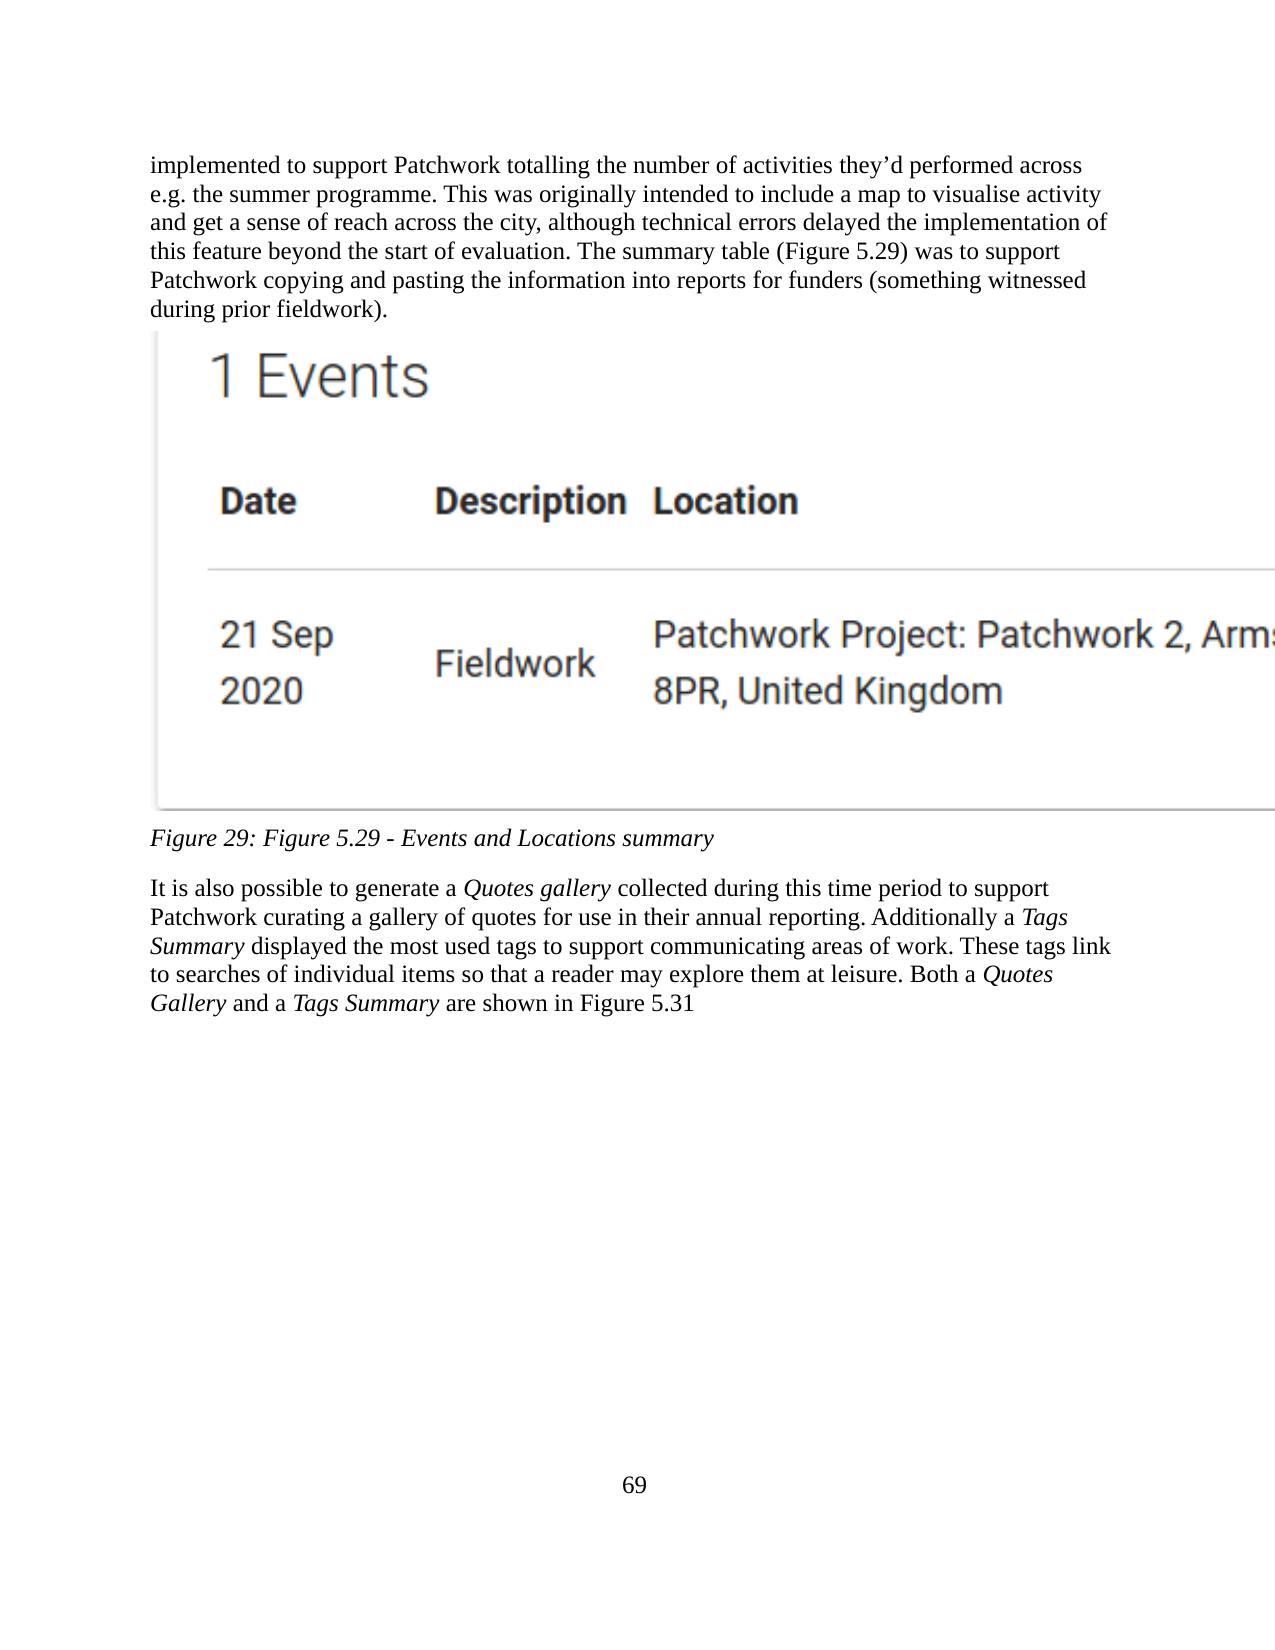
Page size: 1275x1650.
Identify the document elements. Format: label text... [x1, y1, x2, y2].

picture [150, 331, 1275, 811]
text Figure 29: Figure 5.29 - Events and Locations summary [150, 823, 1125, 852]
text implemented to support Patchwork totalling the number of activities they’d performed across e.g. the summer programme. This was originally intended to include a map to visualise activity and get a sense of reach across the city, although technical errors delayed the implementation of this feature beyond the start of evaluation. The summary table (Figure 5.29) was to support Patchwork copying and pasting the information into reports for funders (something witnessed during prior fieldwork). [150, 150, 1125, 322]
text It is also possible to generate a Quotes gallery collected during this time period to support Patchwork curating a gallery of quotes for use in their annual reporting. Additionally a Tags Summary displayed the most used tags to support communicating areas of work. These tags link to searches of individual items so that a reader may explore them at leisure. Both a Quotes Gallery and a Tags Summary are shown in Figure 5.31 [150, 873, 1125, 1017]
